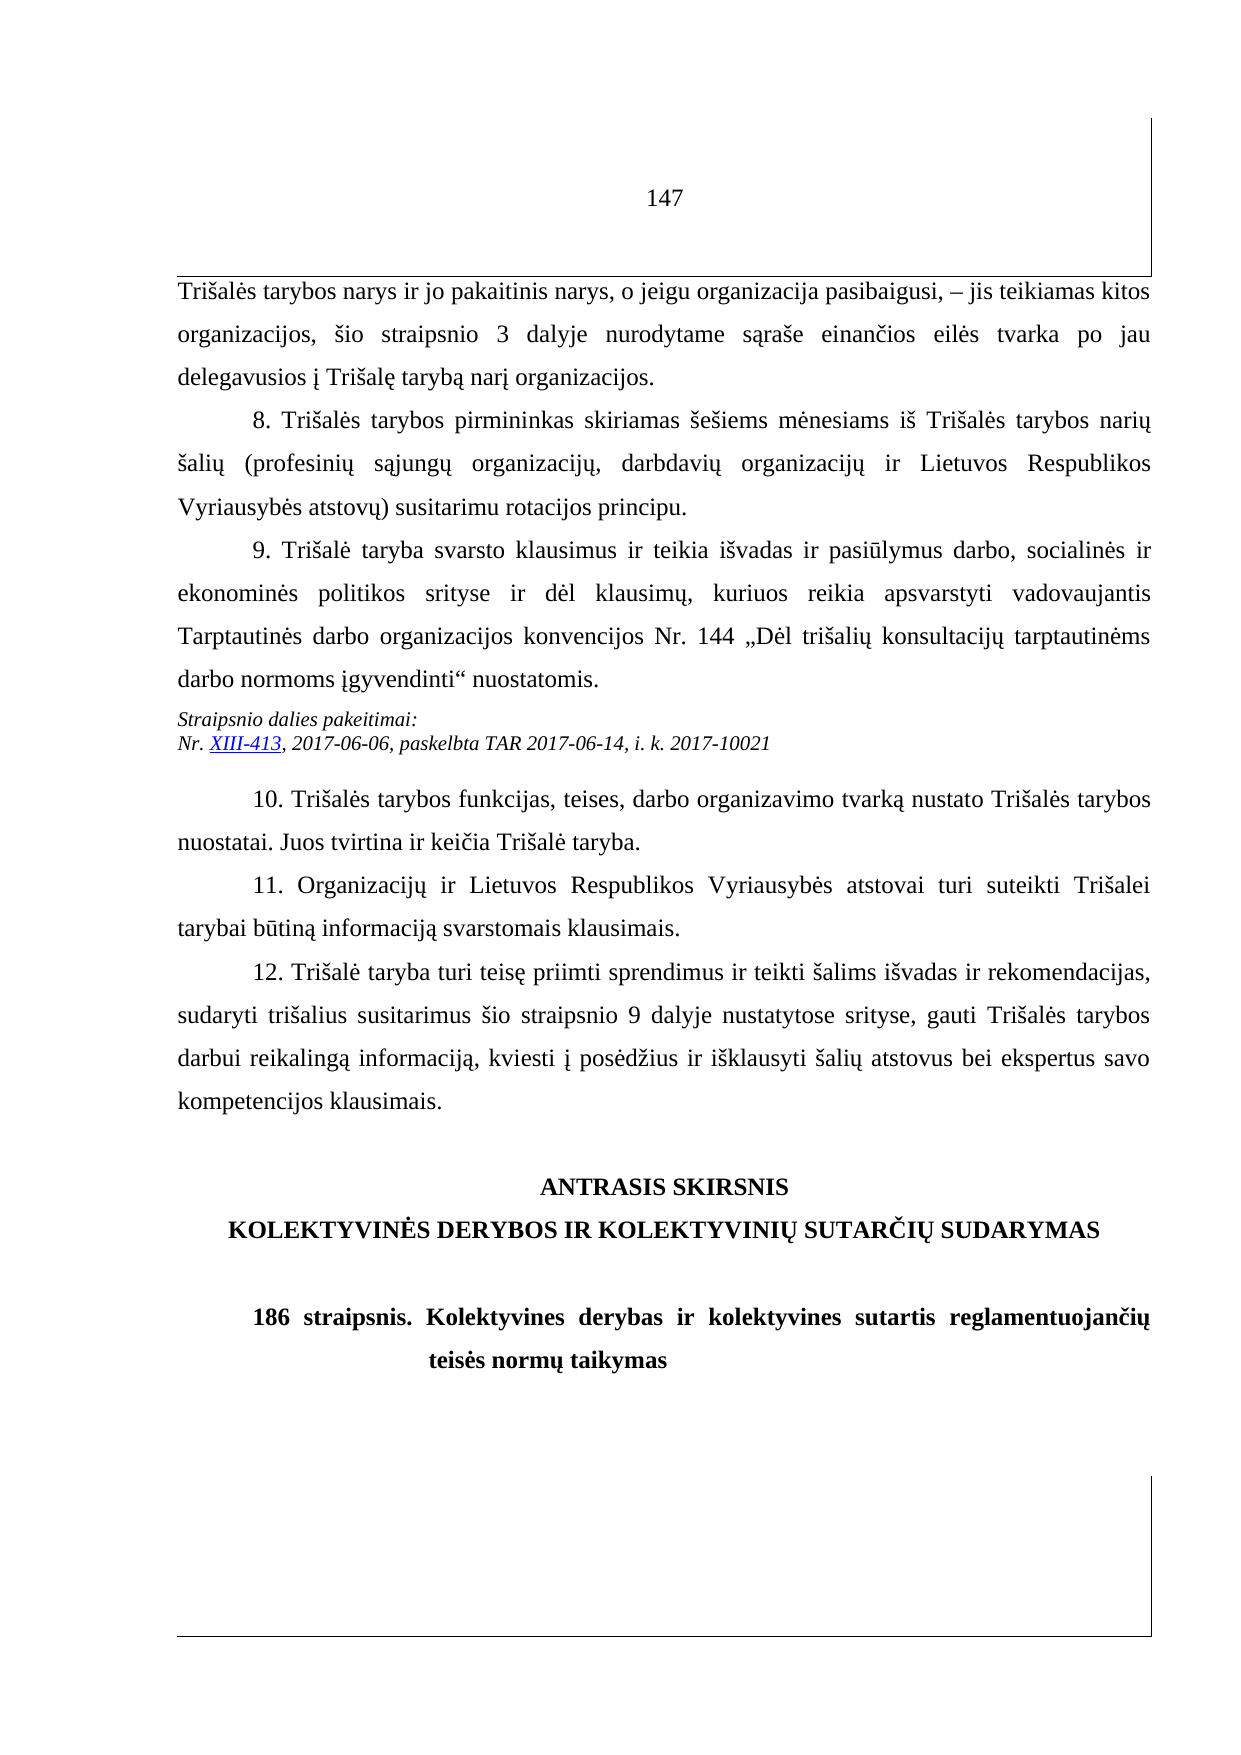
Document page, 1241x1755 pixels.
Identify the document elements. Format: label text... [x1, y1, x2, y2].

text KOLEKTYVINĖS DERYBOS IR KOLEKTYVINIŲ SUTARČIŲ SUDARYMAS [177, 1215, 1152, 1244]
subtitle 186 straipsnis. Kolektyvines derybas ir kolektyvines sutartis reglamentuojančių teisės normų taikymas [252, 1302, 1152, 1373]
text Trišalės tarybos narys ir jo pakaitinis narys, o jeigu organizacija pasibaigusi, – jis teikiamas kitos organizacijos, šio straipsnio 3 dalyje nurodytame sąraše einančios eilės tvarka po jau delegavusios į Trišalę tarybą narį organizacijos. [177, 276, 1152, 391]
text Nr. XIII-413, 2017-06-06, paskelbta TAR 2017-06-14, i. k. 2017-10021 [177, 731, 1152, 755]
text 10. Trišalės tarybos funkcijas, teises, darbo organizavimo tvarką nustato Trišalės tarybos nuostatai. Juos tvirtina ir keičia Trišalė taryba. [177, 784, 1152, 856]
text Straipsnio dalies pakeitimai: [177, 707, 1152, 731]
text ANTRASIS SKIRSNIS [177, 1172, 1152, 1201]
text 12. Trišalė taryba turi teisę priimti sprendimus ir teikti šalims išvadas ir rekomendacijas, sudaryti trišalius susitarimus šio straipsnio 9 dalyje nustatytose srityse, gauti Trišalės tarybos darbui reikalingą informaciją, kviesti į posėdžius ir išklausyti šalių atstovus bei ekspertus savo kompetencijos klausimais. [177, 957, 1152, 1115]
text 8. Trišalės tarybos pirmininkas skiriamas šešiems mėnesiams iš Trišalės tarybos narių šalių (profesinių sąjungų organizacijų, darbdavių organizacijų ir Lietuvos Respublikos Vyriausybės atstovų) susitarimu rotacijos principu. [177, 405, 1152, 520]
text 11. Organizacijų ir Lietuvos Respublikos Vyriausybės atstovai turi suteikti Trišalei tarybai būtiną informaciją svarstomais klausimais. [177, 870, 1152, 942]
text 9. Trišalė taryba svarsto klausimus ir teikia išvadas ir pasiūlymus darbo, socialinės ir ekonominės politikos srityse ir dėl klausimų, kuriuos reikia apsvarstyti vadovaujantis Tarptautinės darbo organizacijos konvencijos Nr. 144 „Dėl trišalių konsultacijų tarptautinėms darbo normoms įgyvendinti“ nuostatomis. [177, 535, 1152, 693]
